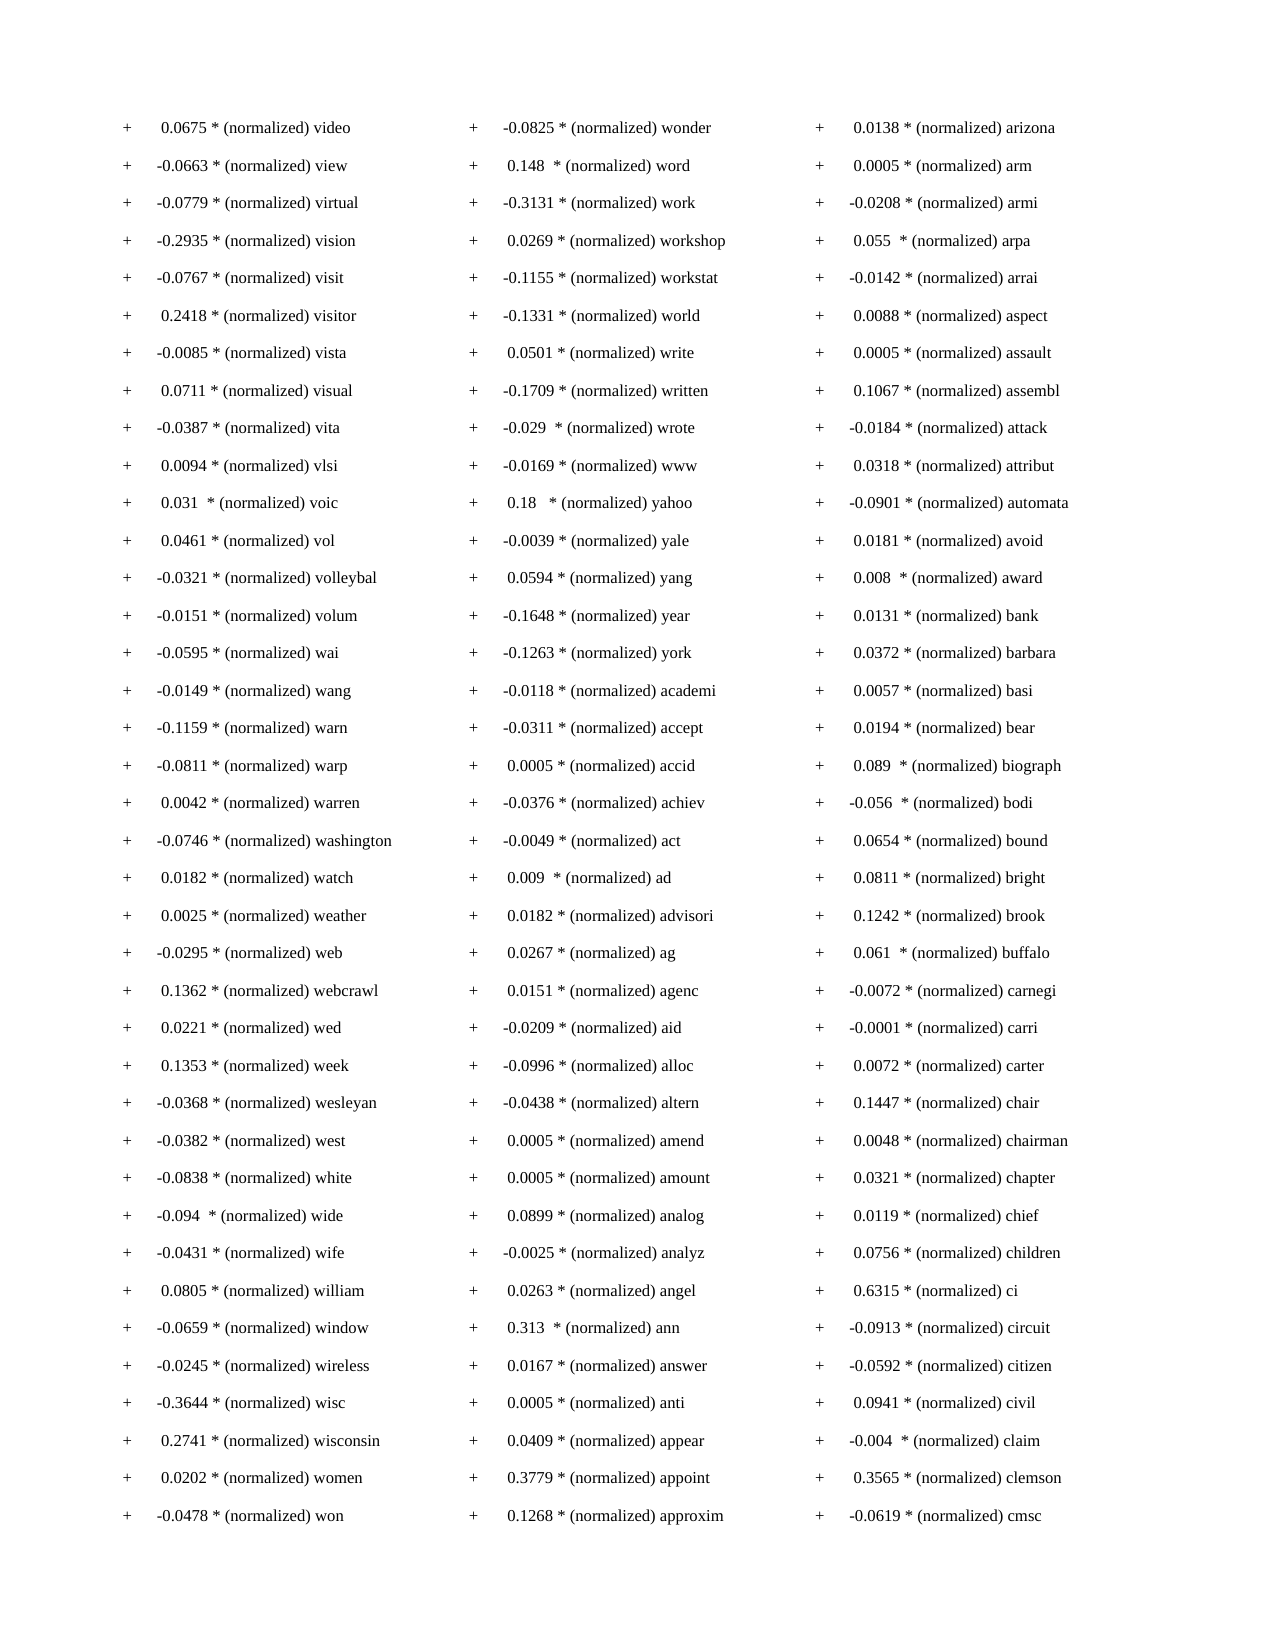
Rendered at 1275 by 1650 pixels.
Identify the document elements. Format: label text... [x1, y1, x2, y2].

text + 0.0119 * (normalized) chief [811, 1206, 1157, 1225]
text + -0.1709 * (normalized) written [464, 381, 811, 400]
text + 0.1067 * (normalized) assembl [811, 381, 1157, 400]
text + 0.009 * (normalized) ad [464, 868, 811, 887]
text + -0.1159 * (normalized) warn [118, 718, 464, 737]
text + -0.0118 * (normalized) academi [464, 681, 811, 700]
text + -0.0779 * (normalized) virtual [118, 193, 464, 212]
text + 0.0805 * (normalized) william [118, 1281, 464, 1300]
text + 0.1353 * (normalized) week [118, 1056, 464, 1075]
text + -0.0209 * (normalized) aid [464, 1018, 811, 1037]
text + -0.0595 * (normalized) wai [118, 643, 464, 662]
text + 0.1268 * (normalized) approxim [464, 1506, 811, 1525]
text + 0.0005 * (normalized) accid [464, 756, 811, 775]
text + -0.0746 * (normalized) washington [118, 831, 464, 850]
text + 0.0321 * (normalized) chapter [811, 1168, 1157, 1187]
text + 0.0409 * (normalized) appear [464, 1431, 811, 1450]
text + 0.008 * (normalized) award [811, 568, 1157, 587]
text + -0.0039 * (normalized) yale [464, 531, 811, 550]
text + 0.0501 * (normalized) write [464, 343, 811, 362]
text + 0.0267 * (normalized) ag [464, 943, 811, 962]
text + 0.0221 * (normalized) wed [118, 1018, 464, 1037]
text + -0.1263 * (normalized) york [464, 643, 811, 662]
text + -0.3131 * (normalized) work [464, 193, 811, 212]
text + -0.0811 * (normalized) warp [118, 756, 464, 775]
text + -0.056 * (normalized) bodi [811, 793, 1157, 812]
text + 0.0318 * (normalized) attribut [811, 456, 1157, 475]
text + 0.3779 * (normalized) appoint [464, 1468, 811, 1487]
text + -0.0169 * (normalized) www [464, 456, 811, 475]
text + -0.0663 * (normalized) view [118, 156, 464, 175]
text + 0.0057 * (normalized) basi [811, 681, 1157, 700]
text + 0.0005 * (normalized) amount [464, 1168, 811, 1187]
text + -0.0376 * (normalized) achiev [464, 793, 811, 812]
text + -0.0049 * (normalized) act [464, 831, 811, 850]
text + -0.0025 * (normalized) analyz [464, 1243, 811, 1262]
text + -0.1331 * (normalized) world [464, 306, 811, 325]
text + -0.0072 * (normalized) carnegi [811, 981, 1157, 1000]
text + 0.0072 * (normalized) carter [811, 1056, 1157, 1075]
text + 0.6315 * (normalized) ci [811, 1281, 1157, 1300]
text + 0.0088 * (normalized) aspect [811, 306, 1157, 325]
text + -0.0321 * (normalized) volleybal [118, 568, 464, 587]
text + -0.0311 * (normalized) accept [464, 718, 811, 737]
text + -0.0767 * (normalized) visit [118, 268, 464, 287]
text + 0.0005 * (normalized) anti [464, 1393, 811, 1412]
text + 0.0941 * (normalized) civil [811, 1393, 1157, 1412]
text + -0.0838 * (normalized) white [118, 1168, 464, 1187]
text + 0.0181 * (normalized) avoid [811, 531, 1157, 550]
text + -0.0438 * (normalized) altern [464, 1093, 811, 1112]
text + 0.0167 * (normalized) answer [464, 1356, 811, 1375]
text + 0.0654 * (normalized) bound [811, 831, 1157, 850]
text + 0.0138 * (normalized) arizona [811, 118, 1157, 137]
text + 0.0151 * (normalized) agenc [464, 981, 811, 1000]
text + 0.031 * (normalized) voic [118, 493, 464, 512]
text + -0.0245 * (normalized) wireless [118, 1356, 464, 1375]
text + 0.148 * (normalized) word [464, 156, 811, 175]
text + -0.029 * (normalized) wrote [464, 418, 811, 437]
text + -0.0387 * (normalized) vita [118, 418, 464, 437]
text + 0.0899 * (normalized) analog [464, 1206, 811, 1225]
text + -0.3644 * (normalized) wisc [118, 1393, 464, 1412]
text + 0.2741 * (normalized) wisconsin [118, 1431, 464, 1450]
text + 0.0182 * (normalized) advisori [464, 906, 811, 925]
text + -0.0825 * (normalized) wonder [464, 118, 811, 137]
text + -0.004 * (normalized) claim [811, 1431, 1157, 1450]
text + 0.0461 * (normalized) vol [118, 531, 464, 550]
text + 0.18 * (normalized) yahoo [464, 493, 811, 512]
text + 0.1362 * (normalized) webcrawl [118, 981, 464, 1000]
text + -0.0149 * (normalized) wang [118, 681, 464, 700]
text + 0.0182 * (normalized) watch [118, 868, 464, 887]
text + -0.0996 * (normalized) alloc [464, 1056, 811, 1075]
text + -0.0382 * (normalized) west [118, 1131, 464, 1150]
text + -0.0431 * (normalized) wife [118, 1243, 464, 1262]
text + 0.061 * (normalized) buffalo [811, 943, 1157, 962]
text + -0.0901 * (normalized) automata [811, 493, 1157, 512]
text + -0.094 * (normalized) wide [118, 1206, 464, 1225]
text + 0.089 * (normalized) biograph [811, 756, 1157, 775]
text + 0.0269 * (normalized) workshop [464, 231, 811, 250]
text + -0.0913 * (normalized) circuit [811, 1318, 1157, 1337]
text + -0.0478 * (normalized) won [118, 1506, 464, 1525]
text + 0.0131 * (normalized) bank [811, 606, 1157, 625]
text + -0.0142 * (normalized) arrai [811, 268, 1157, 287]
text + 0.2418 * (normalized) visitor [118, 306, 464, 325]
text + 0.0202 * (normalized) women [118, 1468, 464, 1487]
text + 0.3565 * (normalized) clemson [811, 1468, 1157, 1487]
text + 0.0025 * (normalized) weather [118, 906, 464, 925]
text + 0.0194 * (normalized) bear [811, 718, 1157, 737]
text + 0.0263 * (normalized) angel [464, 1281, 811, 1300]
text + 0.0005 * (normalized) assault [811, 343, 1157, 362]
text + -0.0184 * (normalized) attack [811, 418, 1157, 437]
text + 0.0711 * (normalized) visual [118, 381, 464, 400]
text + -0.0592 * (normalized) citizen [811, 1356, 1157, 1375]
text + 0.1447 * (normalized) chair [811, 1093, 1157, 1112]
text + 0.0811 * (normalized) bright [811, 868, 1157, 887]
text + -0.0085 * (normalized) vista [118, 343, 464, 362]
text + -0.0368 * (normalized) wesleyan [118, 1093, 464, 1112]
text + 0.0372 * (normalized) barbara [811, 643, 1157, 662]
text + 0.0675 * (normalized) video [118, 118, 464, 137]
text + -0.0295 * (normalized) web [118, 943, 464, 962]
text + -0.0208 * (normalized) armi [811, 193, 1157, 212]
text + -0.0619 * (normalized) cmsc [811, 1506, 1157, 1525]
text + -0.0151 * (normalized) volum [118, 606, 464, 625]
text + 0.0042 * (normalized) warren [118, 793, 464, 812]
text + -0.0001 * (normalized) carri [811, 1018, 1157, 1037]
text + 0.055 * (normalized) arpa [811, 231, 1157, 250]
text + 0.0048 * (normalized) chairman [811, 1131, 1157, 1150]
text + -0.2935 * (normalized) vision [118, 231, 464, 250]
text + 0.313 * (normalized) ann [464, 1318, 811, 1337]
text + 0.0005 * (normalized) arm [811, 156, 1157, 175]
text + 0.0756 * (normalized) children [811, 1243, 1157, 1262]
text + -0.1648 * (normalized) year [464, 606, 811, 625]
text + 0.0094 * (normalized) vlsi [118, 456, 464, 475]
text + 0.1242 * (normalized) brook [811, 906, 1157, 925]
text + 0.0005 * (normalized) amend [464, 1131, 811, 1150]
text + -0.1155 * (normalized) workstat [464, 268, 811, 287]
text + 0.0594 * (normalized) yang [464, 568, 811, 587]
text + -0.0659 * (normalized) window [118, 1318, 464, 1337]
